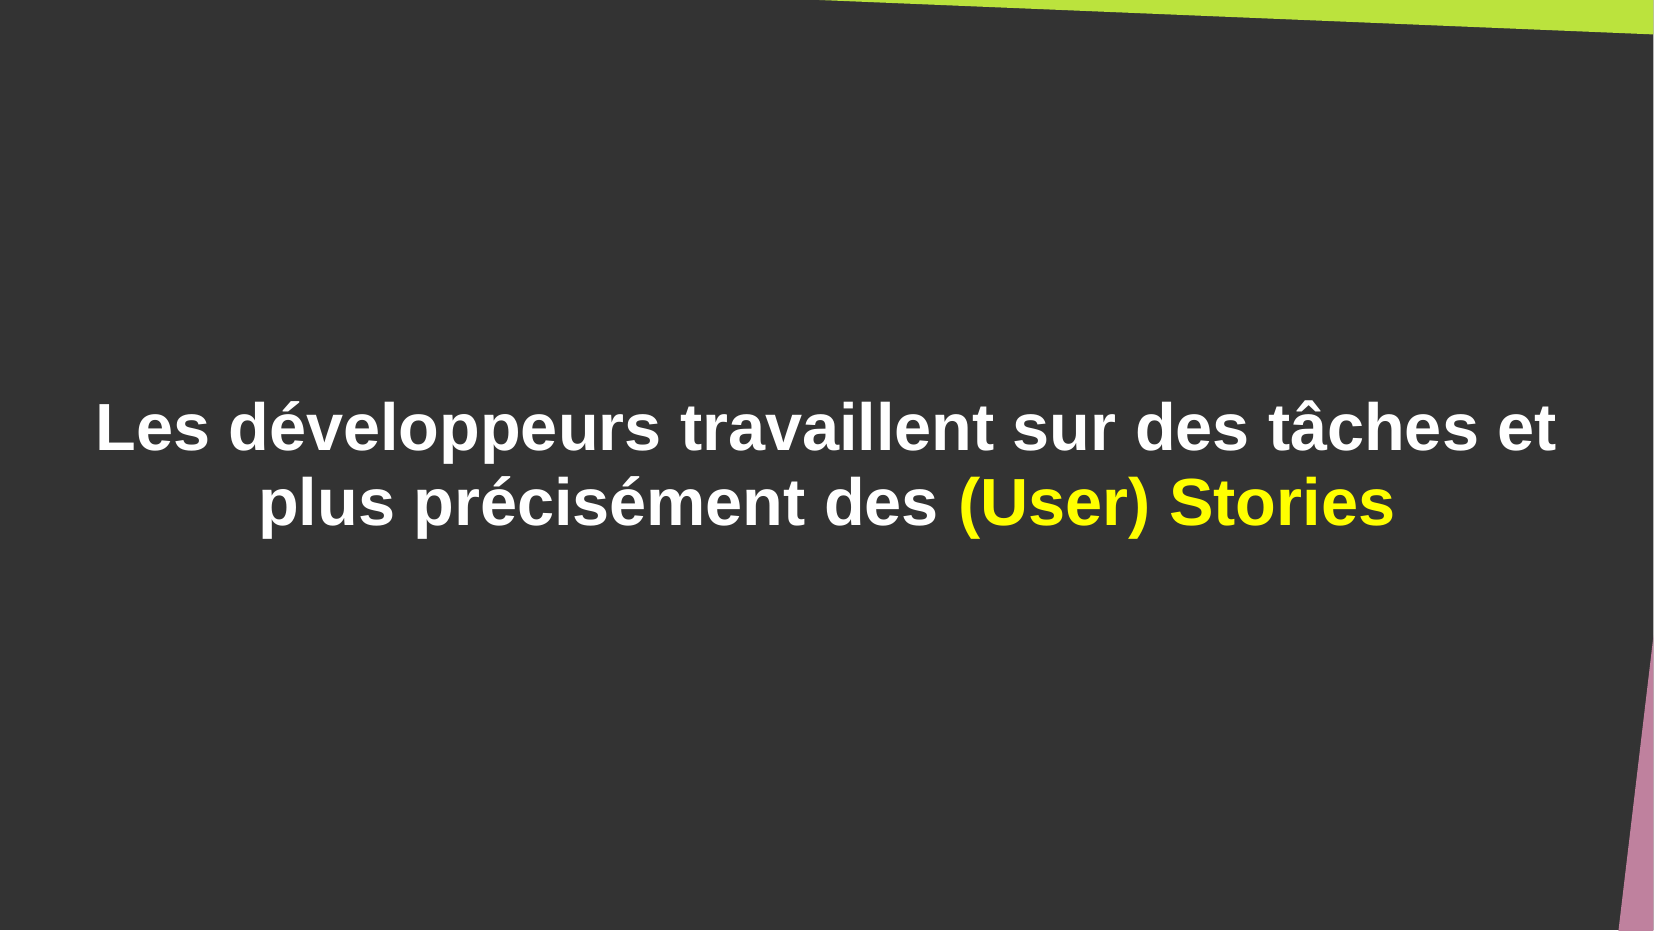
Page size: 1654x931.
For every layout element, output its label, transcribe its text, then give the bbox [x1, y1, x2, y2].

text_box [1618, 631, 1654, 931]
title Les développeurs travaillent sur des tâches et plus précisément des (User) Stories [31, 390, 1622, 540]
text_box [819, 0, 1654, 35]
